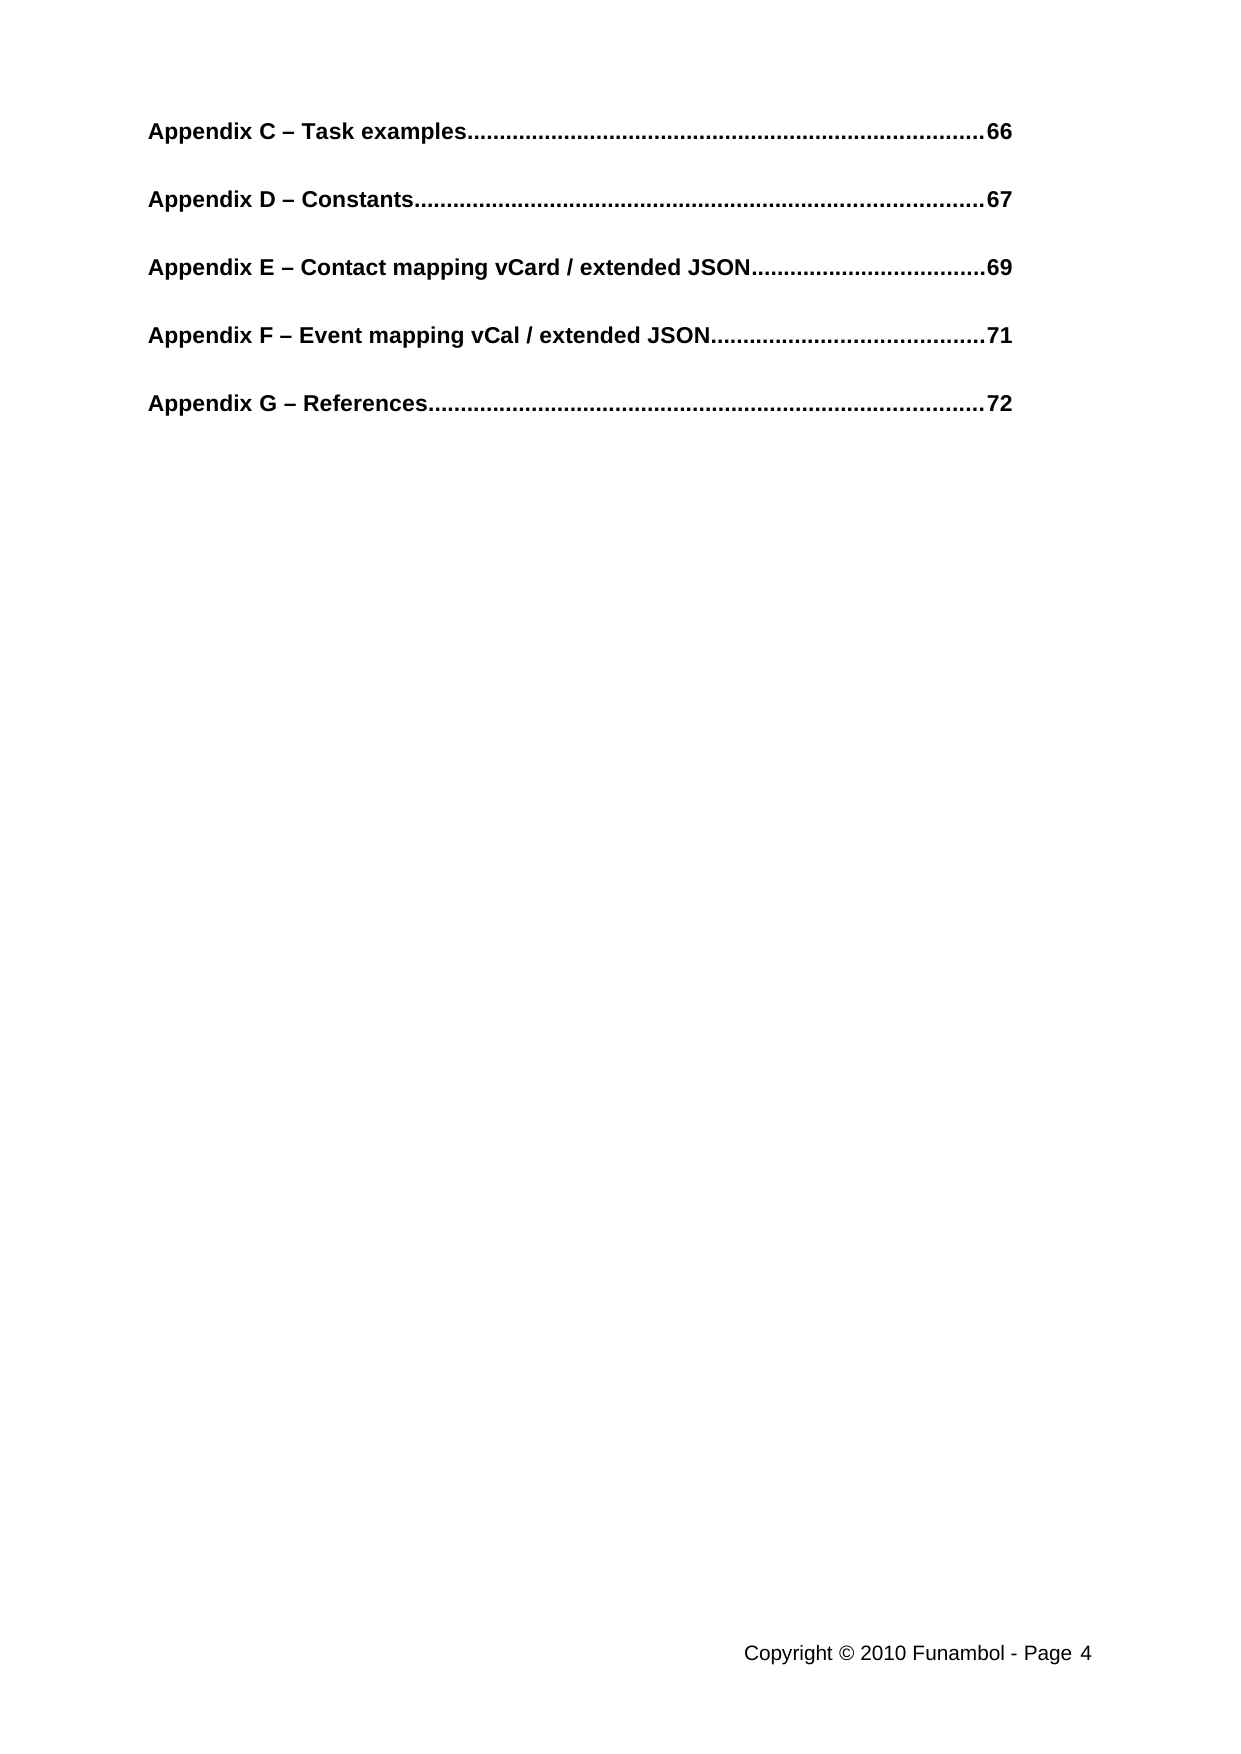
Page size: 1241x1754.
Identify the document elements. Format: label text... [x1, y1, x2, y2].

text Appendix E – Contact mapping vCard / extended JSON 69 [148, 254, 1093, 280]
text Appendix C – Task examples 66 [148, 118, 1093, 144]
text Appendix D – Constants 67 [148, 186, 1093, 212]
text Appendix F – Event mapping vCal / extended JSON 71 [148, 322, 1093, 348]
text Appendix G – References 72 [148, 390, 1093, 416]
